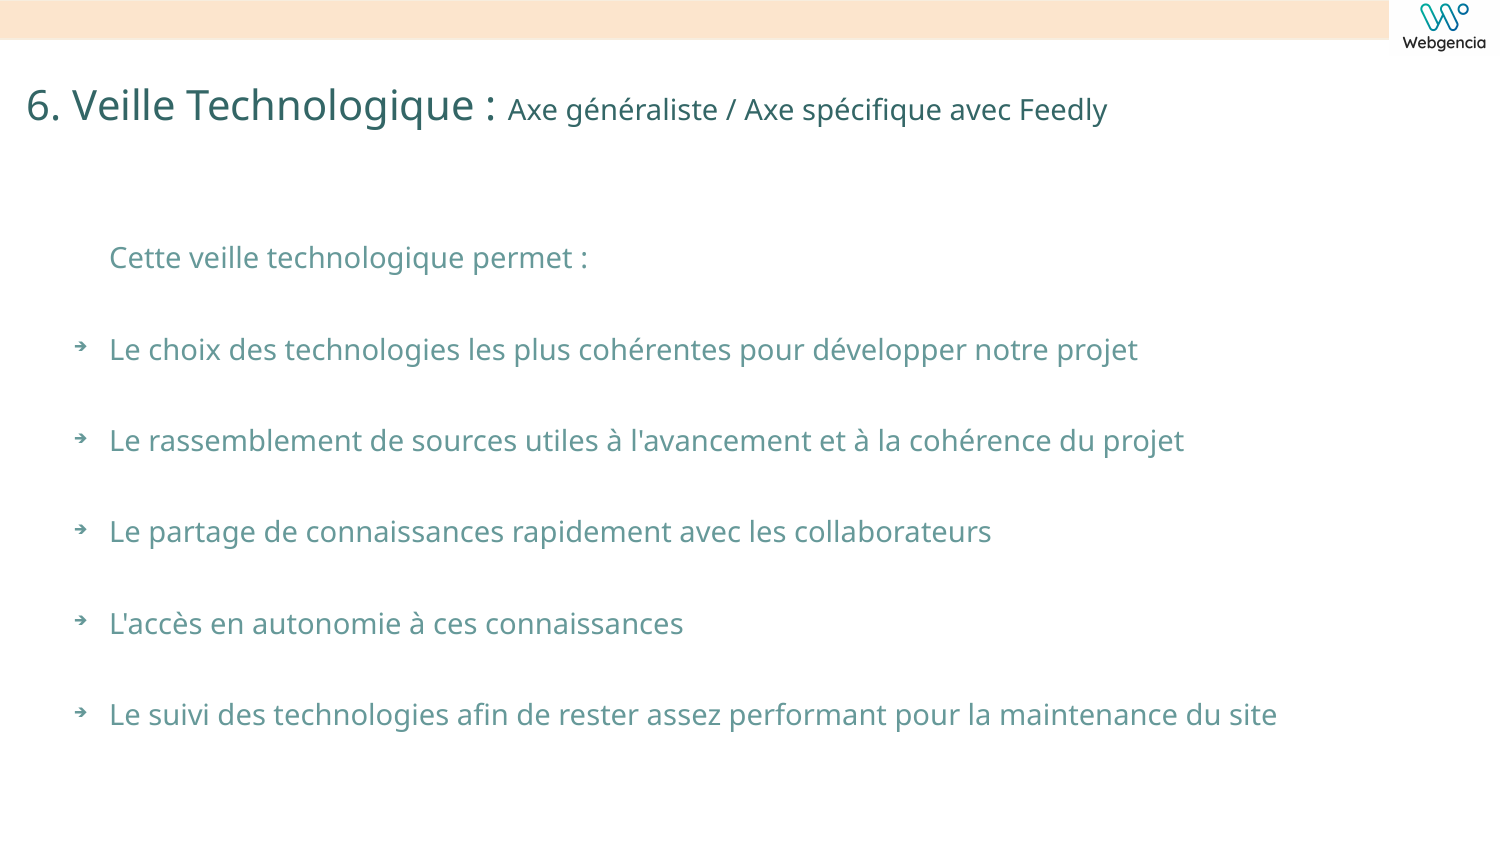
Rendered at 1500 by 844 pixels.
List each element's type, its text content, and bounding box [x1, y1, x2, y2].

list [51, 189, 1449, 750]
picture [1389, 0, 1500, 56]
text_box Cette veille technologique permet : Le choix des technologies les plus cohérentes pour développer notre projet Le rassemblement de sources utiles à l'avancement et à la cohérence du projet Le partage de connaissances rapidement avec les collaborateurs L'accès en autonomie à ces connaissances Le suivi des technologies afin de rester assez performant pour la maintenance du site [59, 224, 1453, 673]
title 6. Veille Technologique : Axe généraliste / Axe spécifique avec Feedly [11, 55, 1410, 150]
text_box [0, 0, 1389, 40]
